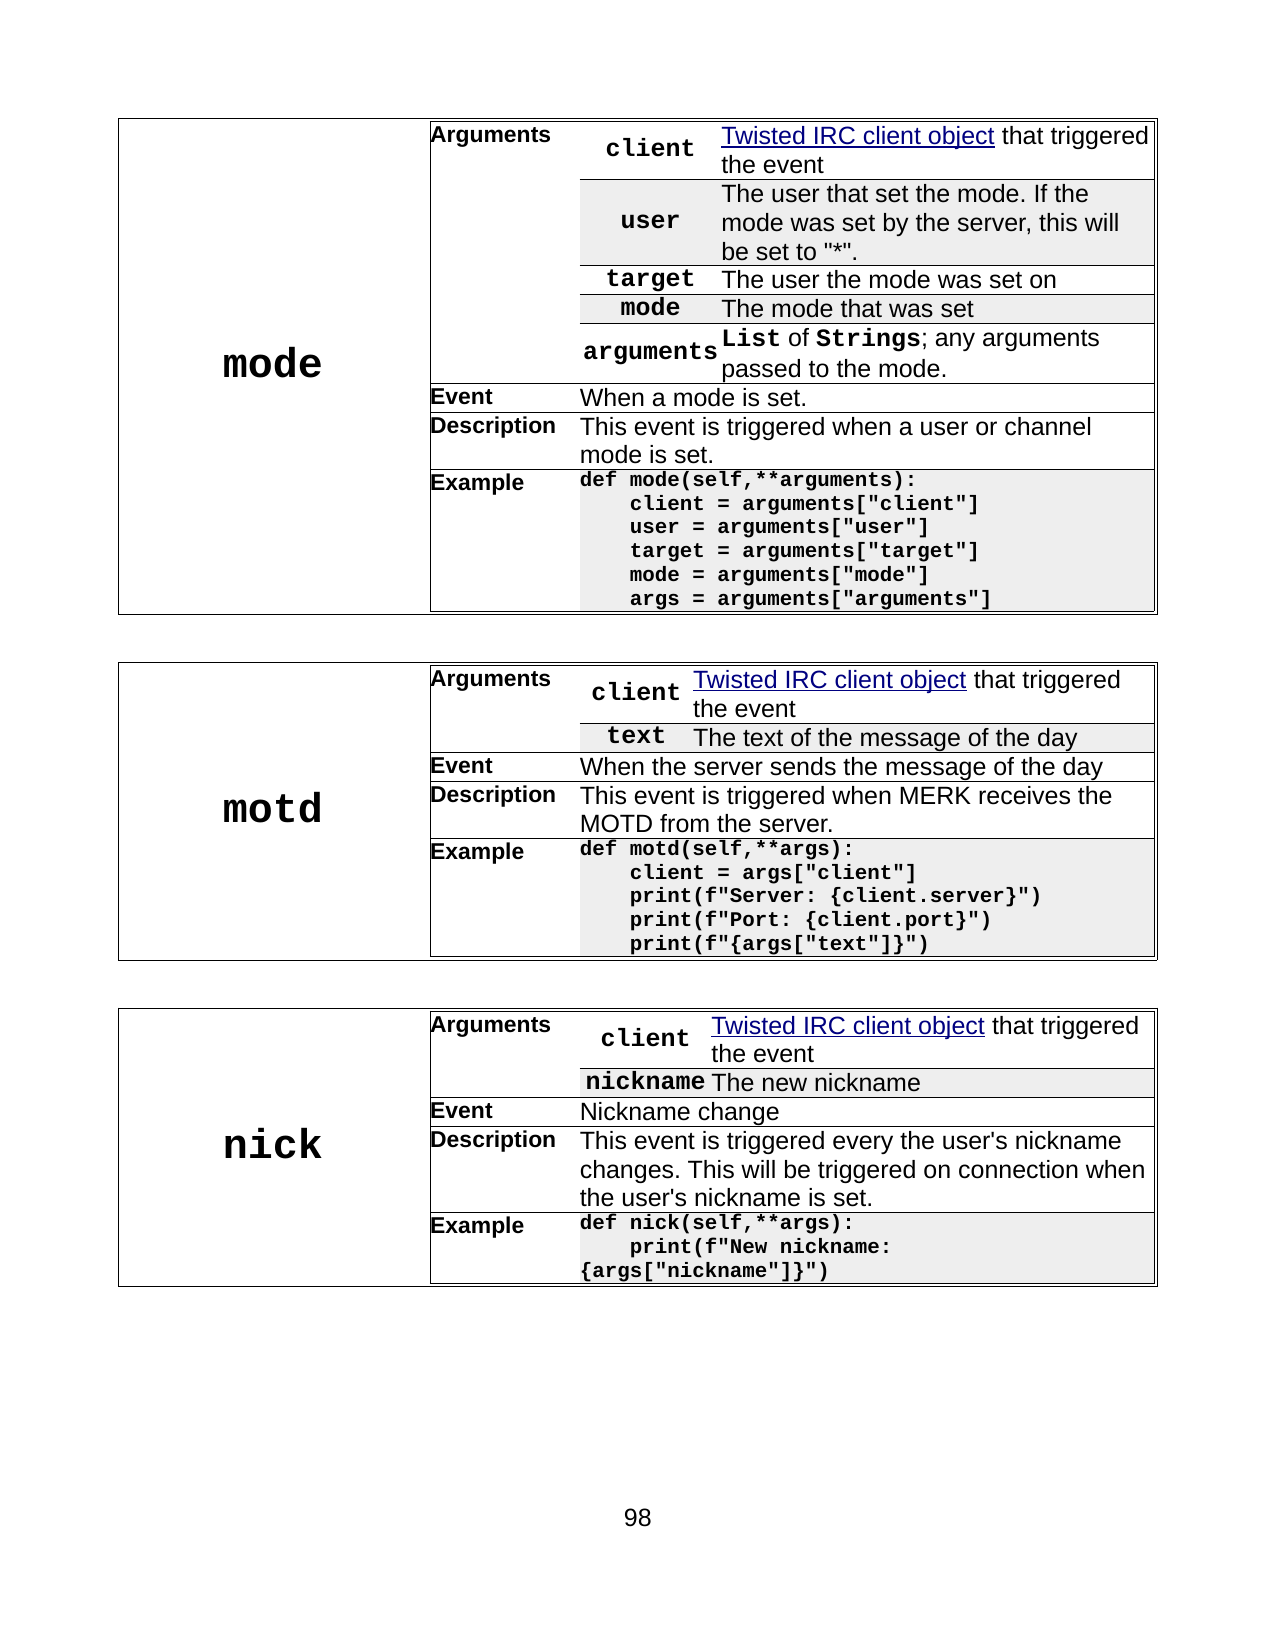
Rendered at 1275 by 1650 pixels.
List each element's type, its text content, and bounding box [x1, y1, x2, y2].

table_cell mode [580, 295, 721, 323]
table_cell Description [431, 782, 579, 838]
table_cell This event is triggered when a user or channel mode is set. [580, 413, 1154, 469]
table_cell List of Strings; any arguments passed to the mode. [721, 324, 1154, 383]
table_cell user [580, 180, 721, 265]
table_cell Example [431, 1213, 579, 1283]
table_cell nickname [580, 1069, 711, 1097]
table_header Twisted IRC client object that triggered the event [693, 666, 1154, 723]
table_header Twisted IRC client object that triggered the event [711, 1012, 1154, 1068]
table_cell Description [431, 413, 579, 469]
table_header Twisted IRC client object that triggered the event [721, 122, 1154, 179]
table_header Arguments [431, 666, 579, 752]
table_cell Nickname change [580, 1098, 1154, 1126]
table_cell The mode that was set [721, 295, 1154, 323]
table_cell Event [431, 384, 579, 412]
table_header nick [119, 1009, 427, 1286]
table_header [427, 119, 1157, 614]
table_cell Event [431, 753, 579, 781]
table_cell text [580, 724, 693, 752]
table_cell Description [431, 1127, 579, 1212]
table_cell Example [431, 839, 579, 956]
table_cell The text of the message of the day [693, 724, 1154, 752]
table_cell target [580, 266, 721, 294]
table_header [427, 1009, 1157, 1286]
table_header client [580, 1012, 711, 1068]
table_header Arguments [431, 122, 579, 383]
table_header client [580, 666, 693, 723]
table_cell The user the mode was set on [721, 266, 1154, 294]
table_header motd [119, 663, 427, 960]
table_cell The user that set the mode. If the mode was set by the server, this will be set to "*". [721, 180, 1154, 265]
table_cell This event is triggered every the user's nickname changes. This will be triggered on connection when the user's nickname is set. [580, 1127, 1154, 1212]
table_cell When the server sends the message of the day [580, 753, 1154, 781]
table_cell The new nickname [711, 1069, 1154, 1097]
table_header client [580, 122, 721, 179]
table_cell This event is triggered when MERK receives the MOTD from the server. [580, 782, 1154, 838]
table_cell Example [431, 470, 579, 611]
table_cell arguments [580, 324, 721, 383]
table_header Arguments [431, 1012, 579, 1097]
table_cell def mode(self,**arguments): client = arguments["client"] user = arguments["user"] target = arguments["target"] mode = arguments["mode"] args = arguments["arguments"] [580, 470, 1154, 611]
table_header mode [119, 119, 427, 614]
table_cell def motd(self,**args): client = args["client"] print(f"Server: {client.server}") print(f"Port: {client.port}") print(f"{args["text"]}") [580, 839, 1154, 956]
table_cell Event [431, 1098, 579, 1126]
table_cell def nick(self,**args): print(f"New nickname: {args["nickname"]}") [580, 1213, 1154, 1283]
table_header [427, 663, 1157, 960]
table_cell When a mode is set. [580, 384, 1154, 412]
